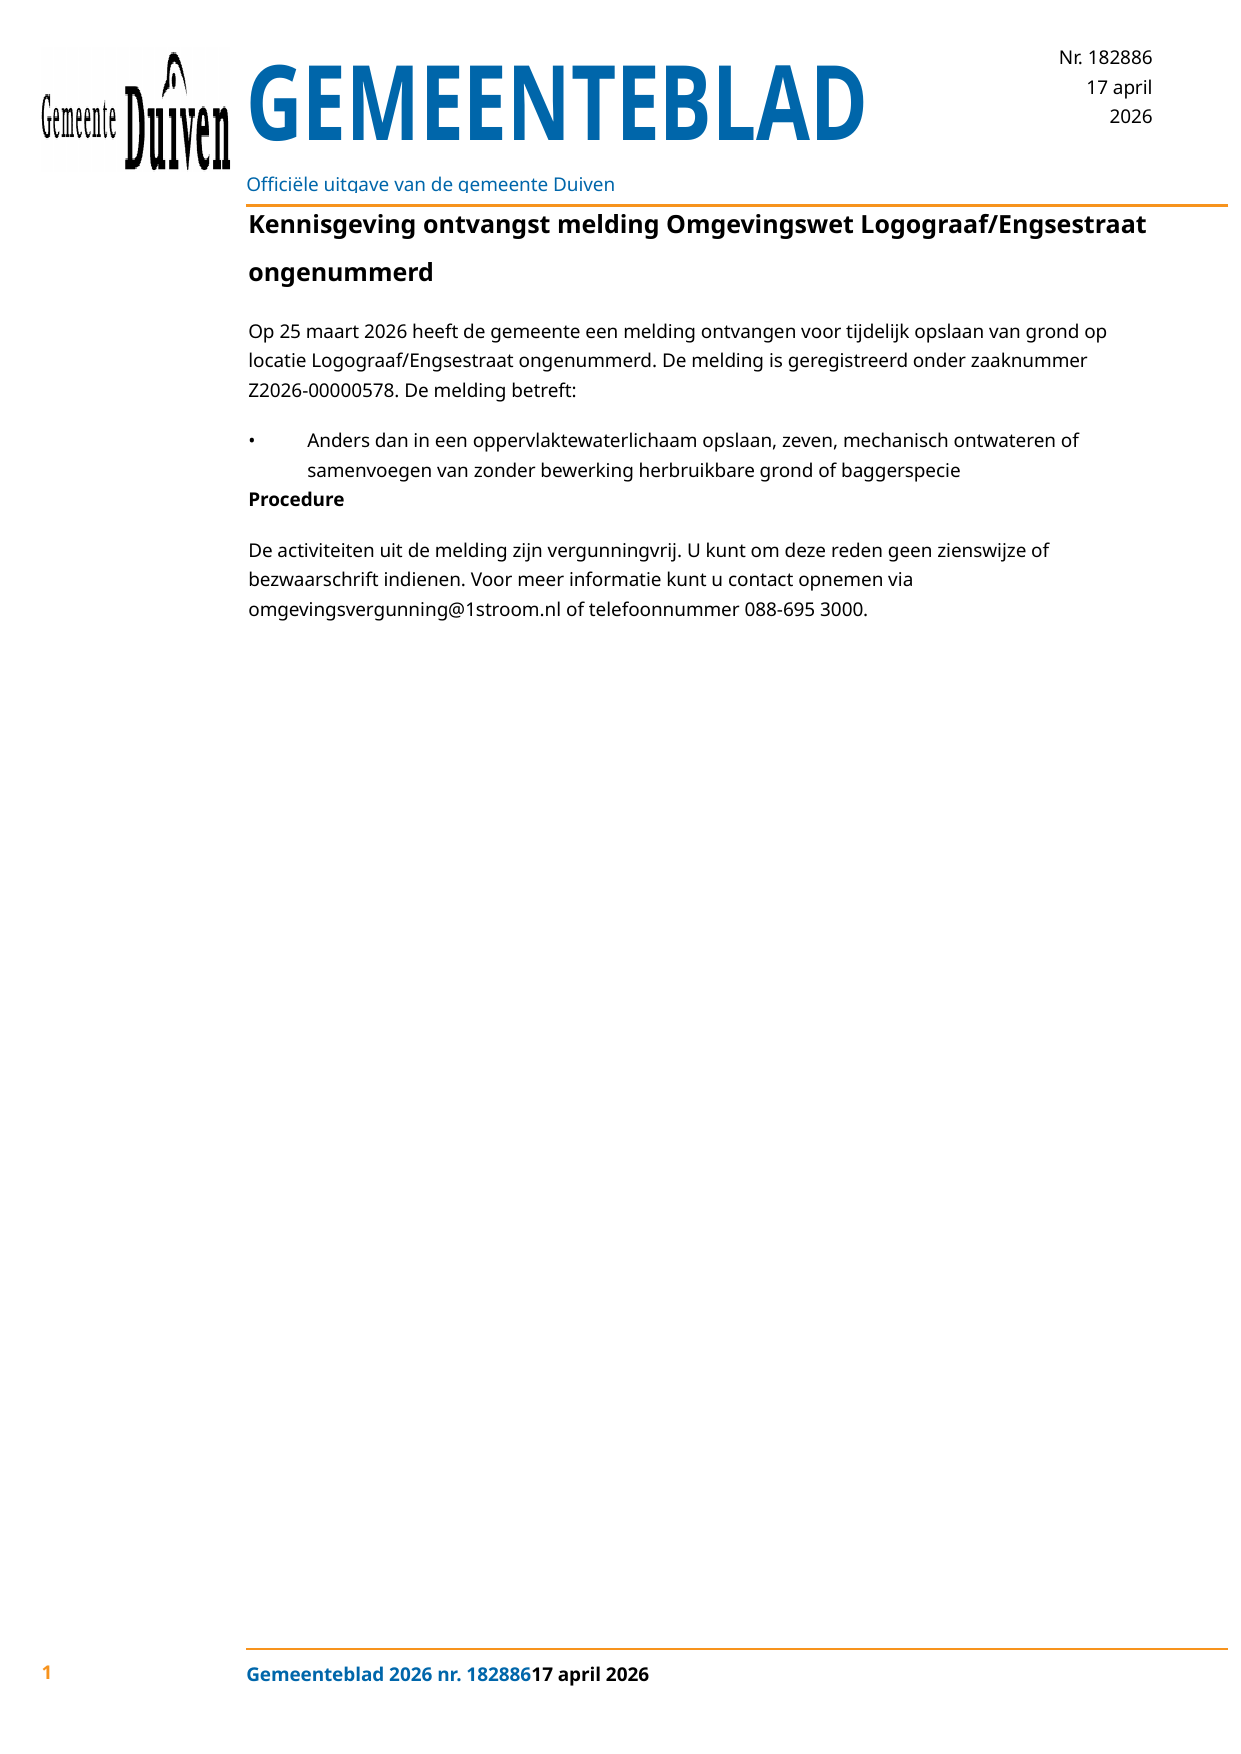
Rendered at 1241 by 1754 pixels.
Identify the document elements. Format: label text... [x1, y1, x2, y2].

text Procedure [248, 487, 1152, 512]
text Op 25 maart 2026 heeft de gemeente een melding ontvangen voor tijdelijk opslaan van grond op locatie Logograaf/Engsestraat ongenummerd. De melding is geregistreerd onder zaaknummer Z2026-00000578. De melding betreft: [248, 318, 1152, 403]
text De activiteiten uit de melding zijn vergunningvrij. U kunt om deze reden geen zienswijze of bezwaarschrift indienen. Voor meer informatie kunt u contact opnemen via omgevingsvergunning@1stroom.nl of telefoonnummer 088-695 3000. [248, 537, 1152, 622]
list Anders dan in een oppervlaktewaterlichaam opslaan, zeven, mechanisch ontwateren of samenvoegen van zonder bewerking herbruikbare grond of baggerspecie [248, 427, 1152, 483]
text Kennisgeving ontvangst melding Omgevingswet Logograaf/Engsestraat ongenummerd [248, 207, 1152, 288]
picture [41, 47, 231, 172]
